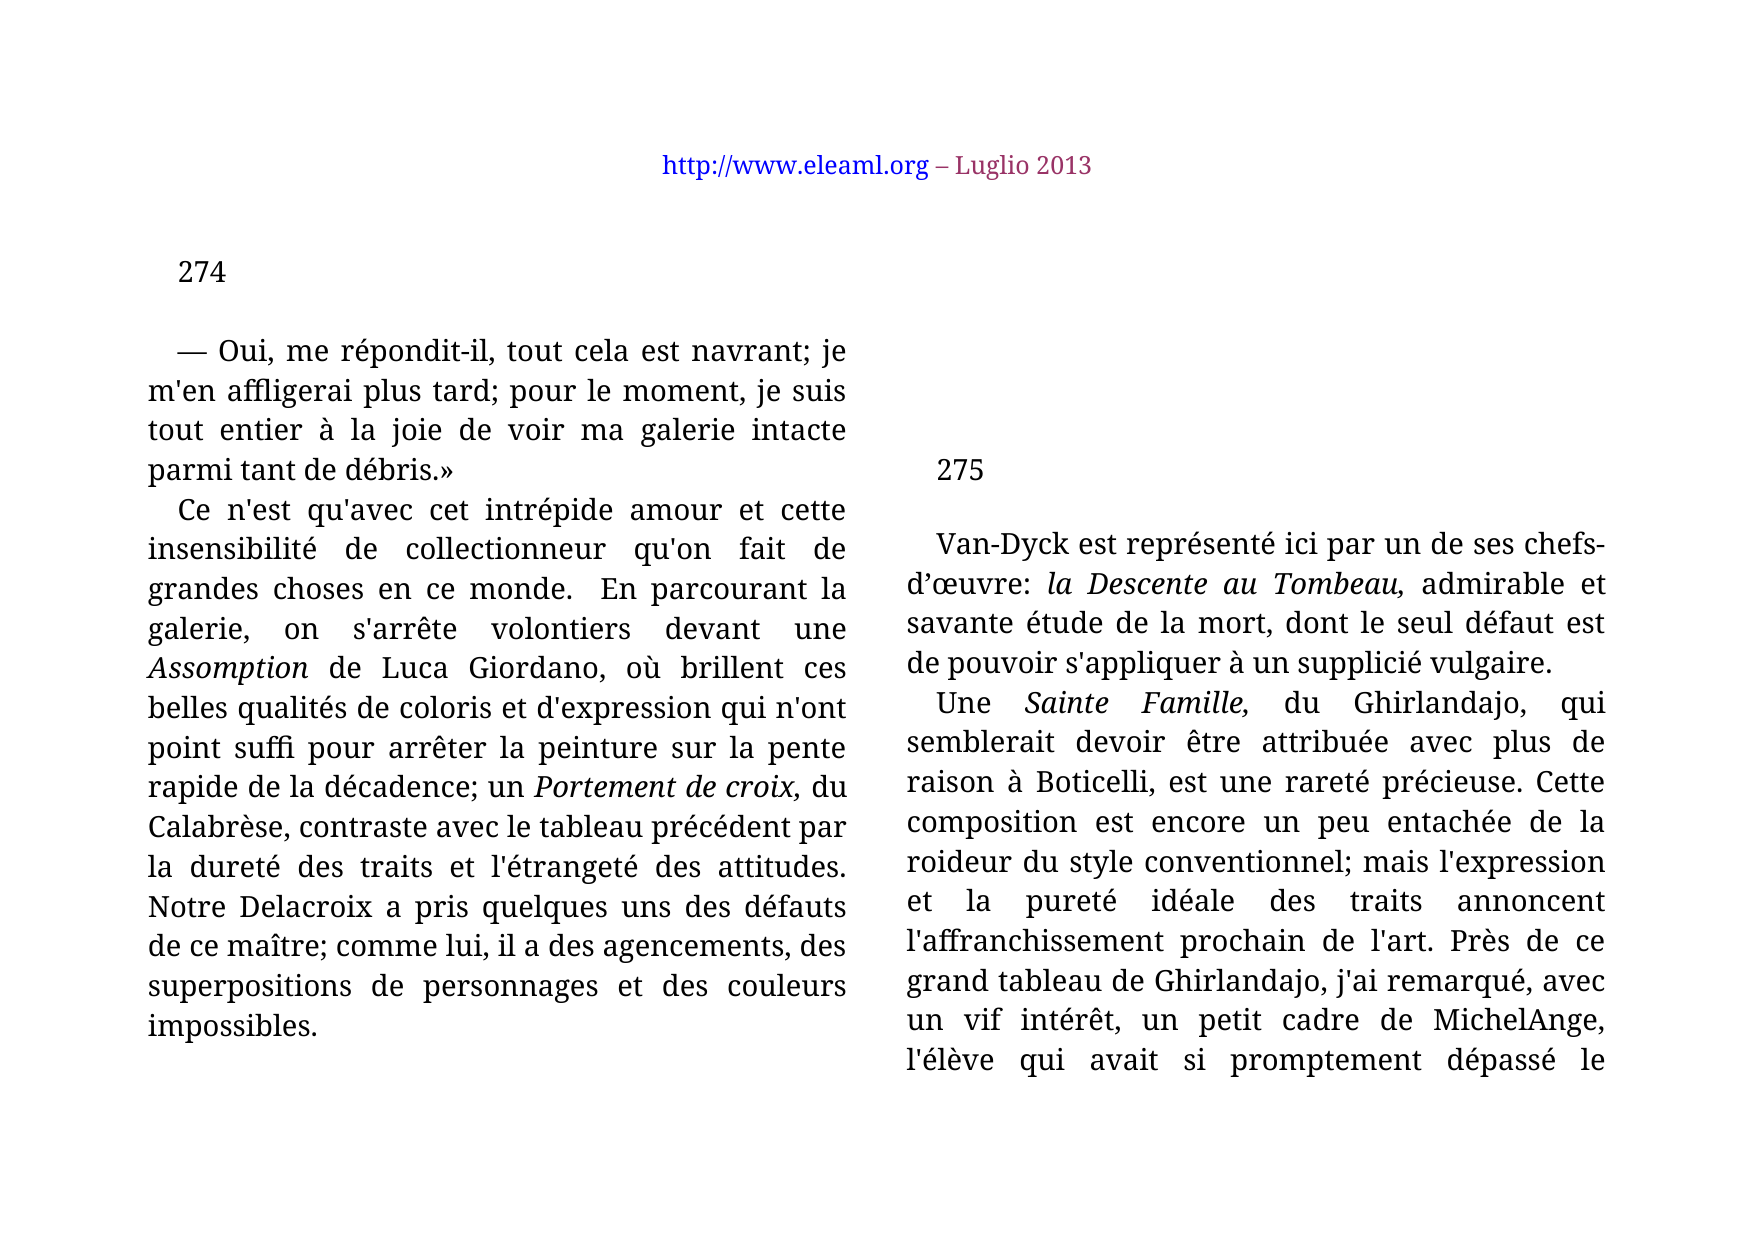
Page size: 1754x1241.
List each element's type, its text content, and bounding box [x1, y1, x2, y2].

text Une Sainte Famille, du Ghirlandajo, qui semblerait devoir être attribuée avec plus de raison à Boticelli, est une rareté précieuse. Cette composition est encore un peu entachée de la roideur du style conventionnel; mais l'expression et la pureté idéale des traits annoncent l'affranchissement prochain de l'art. Près de ce grand tableau de Ghirlandajo, j'ai remarqué, avec un vif intérêt, un petit cadre de MichelAnge, l'élève qui avait si promptement dépassé le [906, 682, 1606, 1079]
text Ce n'est qu'avec cet intrépide amour et cette insensibilité de collectionneur qu'on fait de grandes choses en ce monde. En parcourant la galerie, on s'arrête volontiers devant une Assomption de Luca Giordano, où brillent ces belles qualités de coloris et d'expression qui n'ont point suffi pour arrêter la peinture sur la pente rapide de la décadence; un Portement de croix, du Calabrèse, contraste avec le tableau précédent par la dureté des traits et l'étrangeté des attitudes. Notre Delacroix a pris quelques uns des défauts de ce maître; comme lui, il a des agencements, des superpositions de personnages et des couleurs impossibles. [148, 489, 847, 1044]
text — Oui, me répondit-il, tout cela est navrant; je m'en affligerai plus tard; pour le moment, je suis tout entier à la joie de voir ma galerie intacte parmi tant de débris.» [148, 330, 847, 489]
text Van-Dyck est représenté ici par un de ses chefs-d’œuvre: la Descente au Tombeau, admirable et savante étude de la mort, dont le seul défaut est de pouvoir s'appliquer à un supplicié vulgaire. [906, 523, 1606, 682]
text 275 [906, 449, 1606, 489]
text 274 [148, 251, 847, 291]
